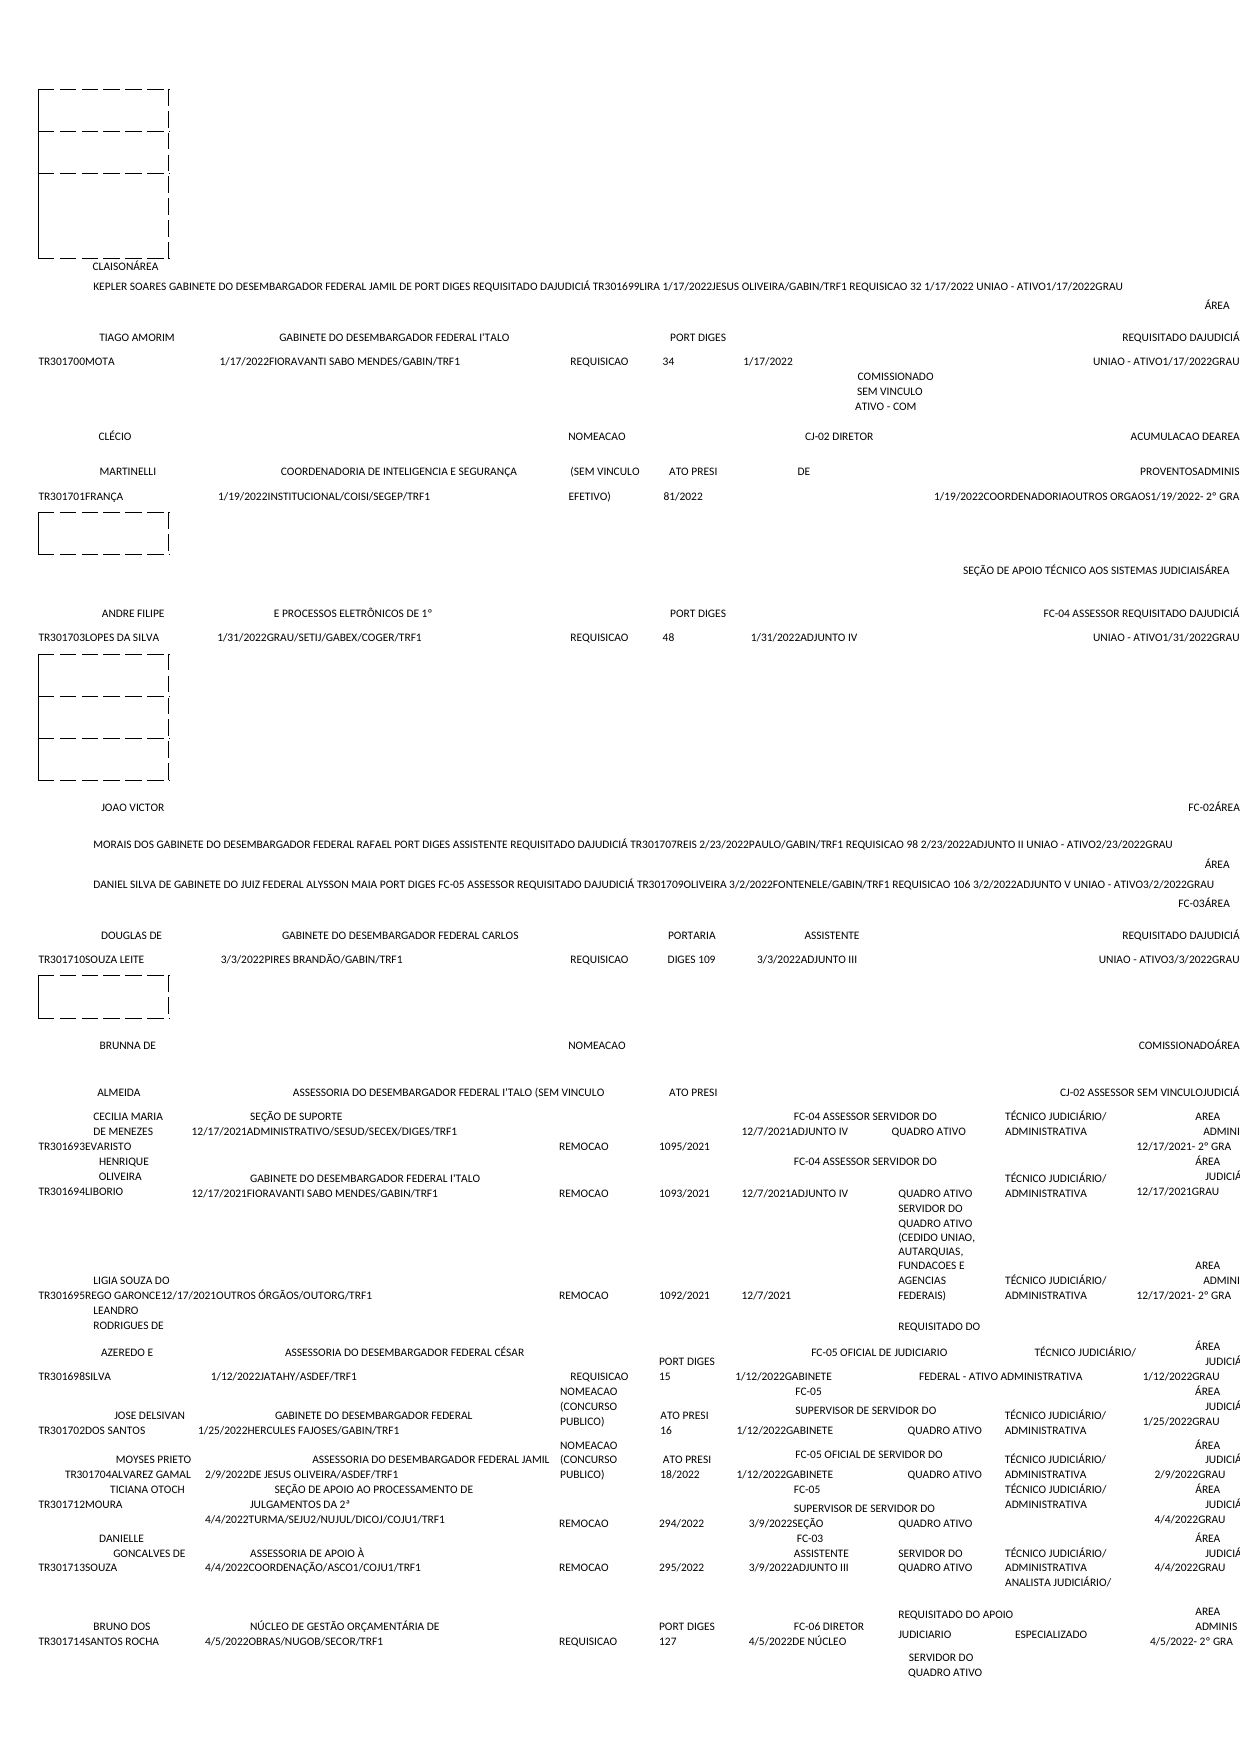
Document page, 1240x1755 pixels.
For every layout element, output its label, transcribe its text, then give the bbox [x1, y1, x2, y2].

table_cell GABINETE DO DESEMBARGADOR FEDERAL I'TALO 12/17/2021FIORAVANTI SABO MENDES/GABIN/TRF1 [191, 1154, 559, 1201]
text COMISSIONADO [662, 369, 1129, 383]
table_header TÉCNICO JUDICIÁRIO/ ADMINISTRATIVA [1005, 1110, 1136, 1154]
table_cell [39, 131, 169, 173]
table_header NOMEACAO (CONCURSO PUBLICO) [560, 1438, 660, 1482]
table_cell FC-06 DIRETOR 4/5/2022DE NÚCLEO [735, 1576, 898, 1649]
table_cell HENRIQUE OLIVEIRA TR301694LIBORIO [38, 1154, 191, 1201]
table_cell REQUISICAO [559, 1576, 659, 1649]
table_cell ASSESSORIA DE APOIO À 4/4/2022COORDENAÇÃO/ASCO1/COJU1/TRF1 [191, 1531, 559, 1576]
table_cell FC-05 OFICIAL DE JUDICIARIO TÉCNICO JUDICIÁRIO/ 1/12/2022GABINETE FEDERAL - ATIVO ADMINISTRATIVA [735, 1335, 1136, 1384]
table_cell [39, 696, 169, 738]
table_cell REQUISITADO DO [898, 1303, 1136, 1334]
table_cell FC-04 ASSESSOR SERVIDOR DO [735, 1154, 1005, 1186]
text KEPLER SOARES GABINETE DO DESEMBARGADOR FEDERAL JAMIL DE PORT DIGES REQUISITADO DAJUDICIÁ TR301699LIRA 1/17/2022JESUS OLIVEIRA/GABIN/TRF1 REQUISICAO 32 1/17/2022 UNIAO - ATIVO1/17/2022GRAU [38, 279, 1239, 293]
table_header [39, 89, 169, 131]
table_cell LEANDRO RODRIGUES DE [38, 1303, 559, 1334]
text ANDRE FILIPE E PROCESSOS ELETRÔNICOS DE 1º PORT DIGES FC-04 ASSESSOR REQUISITADO DAJUDICIÁ [38, 595, 1239, 623]
table_header SEÇÃO DE APOIO AO PROCESSAMENTO DE JULGAMENTOS DA 2ª 4/4/2022TURMA/SEJU2/NUJUL/DICOJ/COJU1/TRF1 [191, 1483, 559, 1531]
table_header 1095/2021 [659, 1110, 735, 1154]
table_header REMOCAO [559, 1483, 659, 1531]
table_cell ÁREA JUDICIÁ 1/12/2022GRAU [1136, 1303, 1240, 1384]
text CLAISONÁREA [92, 259, 1239, 273]
table_cell AREA ADMINIS 12/17/2021- 2º GRA [1136, 1201, 1240, 1303]
table_cell DANIELLE GONCALVES DE TR301713SOUZA [38, 1531, 191, 1576]
table_cell FC-03 ASSISTENTE 3/9/2022ADJUNTO III [735, 1531, 898, 1576]
table_header FC-05 SUPERVISOR DE SERVIDOR DO [735, 1483, 1005, 1516]
table_header ÁREA JUDICIÁ 2/9/2022GRAU [1136, 1438, 1240, 1482]
table_cell 295/2022 [659, 1531, 735, 1576]
text DOUGLAS DE GABINETE DO DESEMBARGADOR FEDERAL CARLOS PORTARIA ASSISTENTE REQUISITADO DAJUDICIÁ [38, 917, 1239, 945]
table_cell TÉCNICO JUDICIÁRIO/ ADMINISTRATIVA [1005, 1201, 1136, 1303]
text TR301700MOTA 1/17/2022FIORAVANTI SABO MENDES/GABIN/TRF1 REQUISICAO 34 1/17/2022 UNIAO - ATIVO1/17/2022GRAU [38, 354, 1239, 368]
text TR301710SOUZA LEITE 3/3/2022PIRES BRANDÃO/GABIN/TRF1 REQUISICAO DIGES 109 3/3/2022ADJUNTO III UNIAO - ATIVO3/3/2022GRAU [38, 952, 1239, 966]
table_header JOSE DELSIVAN TR301702DOS SANTOS [38, 1384, 192, 1438]
table_cell SERVIDOR DO QUADRO ATIVO (CEDIDO UNIAO, AUTARQUIAS, FUNDACOES E AGENCIAS FEDERAIS) [898, 1201, 1005, 1303]
text TR301703LOPES DA SILVA 1/31/2022GRAU/SETIJ/GABEX/COGER/TRF1 REQUISICAO 48 1/31/2022ADJUNTO IV UNIAO - ATIVO1/31/2022GRAU [38, 631, 1239, 644]
table_cell [898, 1576, 1005, 1607]
table_header [39, 975, 169, 1018]
text TR301701FRANÇA 1/19/2022INSTITUCIONAL/COISI/SEGEP/TRF1 EFETIVO) 81/2022 1/19/2022COORDENADORIAOUTROS ORGAOS1/19/2022- 2º GRA [38, 489, 1239, 503]
table_cell AZEREDO E ASSESSORIA DO DESEMBARGADOR FEDERAL CÉSAR TR301698SILVA 1/12/2022JATAHY/ASDEF/TRF1 REQUISICAO [38, 1335, 659, 1384]
table_cell 1092/2021 [659, 1201, 735, 1303]
table_cell ÁREA JUDICIÁ 4/4/2022GRAU [1136, 1531, 1240, 1576]
table_header ATO PRESI 18/2022 [660, 1438, 736, 1482]
table_cell [39, 738, 169, 780]
table_header FC-05 OFICIAL DE SERVIDOR DO 1/12/2022GABINETE QUADRO ATIVO [736, 1438, 1004, 1482]
table_cell NÚCLEO DE GESTÃO ORÇAMENTÁRIA DE 4/5/2022OBRAS/NUGOB/SECOR/TRF1 [191, 1576, 559, 1649]
table_cell PORT DIGES 127 [659, 1576, 735, 1649]
table_cell QUADRO ATIVO [898, 1186, 1005, 1201]
subtitle ÁREA [1008, 857, 1229, 871]
table_header ATO PRESI 16 [660, 1384, 736, 1438]
table_cell TÉCNICO JUDICIÁRIO/ ADMINISTRATIVA [1005, 1154, 1136, 1201]
table_cell ÁREA JUDICIÁ 12/17/2021GRAU [1136, 1154, 1240, 1201]
table_cell ANALISTA JUDICIÁRIO/ [1005, 1576, 1136, 1607]
text MARTINELLI COORDENADORIA DE INTELIGENCIA E SEGURANÇA (SEM VINCULO ATO PRESI DE PROVENTOSADMINIS [38, 453, 1239, 481]
table_header [39, 654, 169, 696]
table_cell 12/7/2021ADJUNTO IV [735, 1186, 898, 1201]
text BRUNNA DE NOMEACAO COMISSIONADOÁREA [38, 1027, 1239, 1055]
text ATIVO - COM [662, 399, 1110, 413]
subtitle ÁREA [1008, 299, 1229, 313]
table_cell 1093/2021 [659, 1154, 735, 1201]
table_header NOMEACAO (CONCURSO PUBLICO) [560, 1384, 660, 1438]
table_header ASSESSORIA DO DESEMBARGADOR FEDERAL JAMIL 2/9/2022DE JESUS OLIVEIRA/ASDEF/TRF1 [192, 1438, 560, 1482]
table_header MOYSES PRIETO TR301704ALVAREZ GAMAL [38, 1438, 192, 1482]
table_cell REMOCAO [559, 1531, 659, 1576]
table_header FC-05 SUPERVISOR DE SERVIDOR DO 1/12/2022GABINETE QUADRO ATIVO [736, 1384, 1004, 1438]
text SEM VINCULO [662, 384, 1118, 398]
table_header TÉCNICO JUDICIÁRIO/ ADMINISTRATIVA [1005, 1384, 1136, 1438]
table_cell REMOCAO [559, 1154, 659, 1201]
table_cell BRUNO DOS TR301714SANTOS ROCHA [38, 1576, 191, 1649]
text TIAGO AMORIM GABINETE DO DESEMBARGADOR FEDERAL I'TALO PORT DIGES REQUISITADO DAJUDICIÁ [38, 319, 1239, 347]
table_cell 3/9/2022SEÇÃO [735, 1516, 898, 1531]
table_cell LIGIA SOUZA DO TR301695REGO GARONCE12/17/2021OUTROS ÓRGÃOS/OUTORG/TRF1 [38, 1201, 559, 1303]
table_cell [559, 1303, 659, 1334]
table_cell [39, 173, 169, 258]
subtitle SEÇÃO DE APOIO TÉCNICO AOS SISTEMAS JUDICIAISÁREA [38, 563, 1229, 577]
table_cell SERVIDOR DO QUADRO ATIVO [898, 1531, 1005, 1576]
table_cell [735, 1303, 898, 1334]
table_header TÉCNICO JUDICIÁRIO/ ADMINISTRATIVA [1005, 1438, 1136, 1482]
table_cell REMOCAO [559, 1201, 659, 1303]
text JOAO VICTOR FC-02ÁREA [38, 789, 1239, 818]
text DANIEL SILVA DE GABINETE DO JUIZ FEDERAL ALYSSON MAIA PORT DIGES FC-05 ASSESSOR REQUISITADO DAJUDICIÁ TR301709OLIVEIRA 3/2/2022FONTENELE/GABIN/TRF1 REQUISICAO 106 3/2/2022ADJUNTO V UNIAO - ATIVO3/2/2022GRAU [38, 877, 1239, 891]
table_header 294/2022 [659, 1483, 735, 1531]
table_header TICIANA OTOCH TR301712MOURA [38, 1483, 191, 1531]
table_cell TÉCNICO JUDICIÁRIO/ ADMINISTRATIVA [1005, 1531, 1136, 1576]
table_header CECILIA MARIA DE MENEZES TR301693EVARISTO [38, 1110, 191, 1154]
table_cell QUADRO ATIVO [898, 1516, 1005, 1531]
subtitle FC-03ÁREA [38, 897, 1229, 911]
table_header FC-04 ASSESSOR SERVIDOR DO 12/7/2021ADJUNTO IV QUADRO ATIVO [735, 1110, 1005, 1154]
text CLÉCIO NOMEACAO CJ-02 DIRETOR ACUMULACAO DEAREA [38, 418, 1239, 446]
text MORAIS DOS GABINETE DO DESEMBARGADOR FEDERAL RAFAEL PORT DIGES ASSISTENTE REQUISITADO DAJUDICIÁ TR301707REIS 2/23/2022PAULO/GABIN/TRF1 REQUISICAO 98 2/23/2022ADJUNTO II UNIAO - ATIVO2/23/2022GRAU [38, 837, 1239, 851]
table_header REMOCAO [559, 1110, 659, 1154]
table_cell 12/7/2021 [735, 1201, 898, 1303]
table_header ÁREA JUDICIÁ 4/4/2022GRAU [1136, 1483, 1240, 1531]
table_header [39, 512, 169, 554]
table_cell PORT DIGES 15 [659, 1303, 735, 1384]
table_cell AREA ADMINIS 4/5/2022- 2º GRA [1136, 1576, 1240, 1649]
table_header ÁREA JUDICIÁ 1/25/2022GRAU [1136, 1384, 1240, 1438]
table_cell REQUISITADO DO APOIO JUDICIARIO ESPECIALIZADO [898, 1607, 1136, 1649]
table_header AREA ADMINIS 12/17/2021- 2º GRA [1136, 1110, 1240, 1154]
table_header TÉCNICO JUDICIÁRIO/ ADMINISTRATIVA [1005, 1483, 1136, 1531]
table_header SEÇÃO DE SUPORTE 12/17/2021ADMINISTRATIVO/SESUD/SECEX/DIGES/TRF1 [191, 1110, 559, 1154]
table_header GABINETE DO DESEMBARGADOR FEDERAL 1/25/2022HERCULES FAJOSES/GABIN/TRF1 [192, 1384, 560, 1438]
text ALMEIDA ASSESSORIA DO DESEMBARGADOR FEDERAL I'TALO (SEM VINCULO ATO PRESI CJ-02 ASSESSOR SEM VINCULOJUDICIÁ [38, 1074, 1239, 1102]
